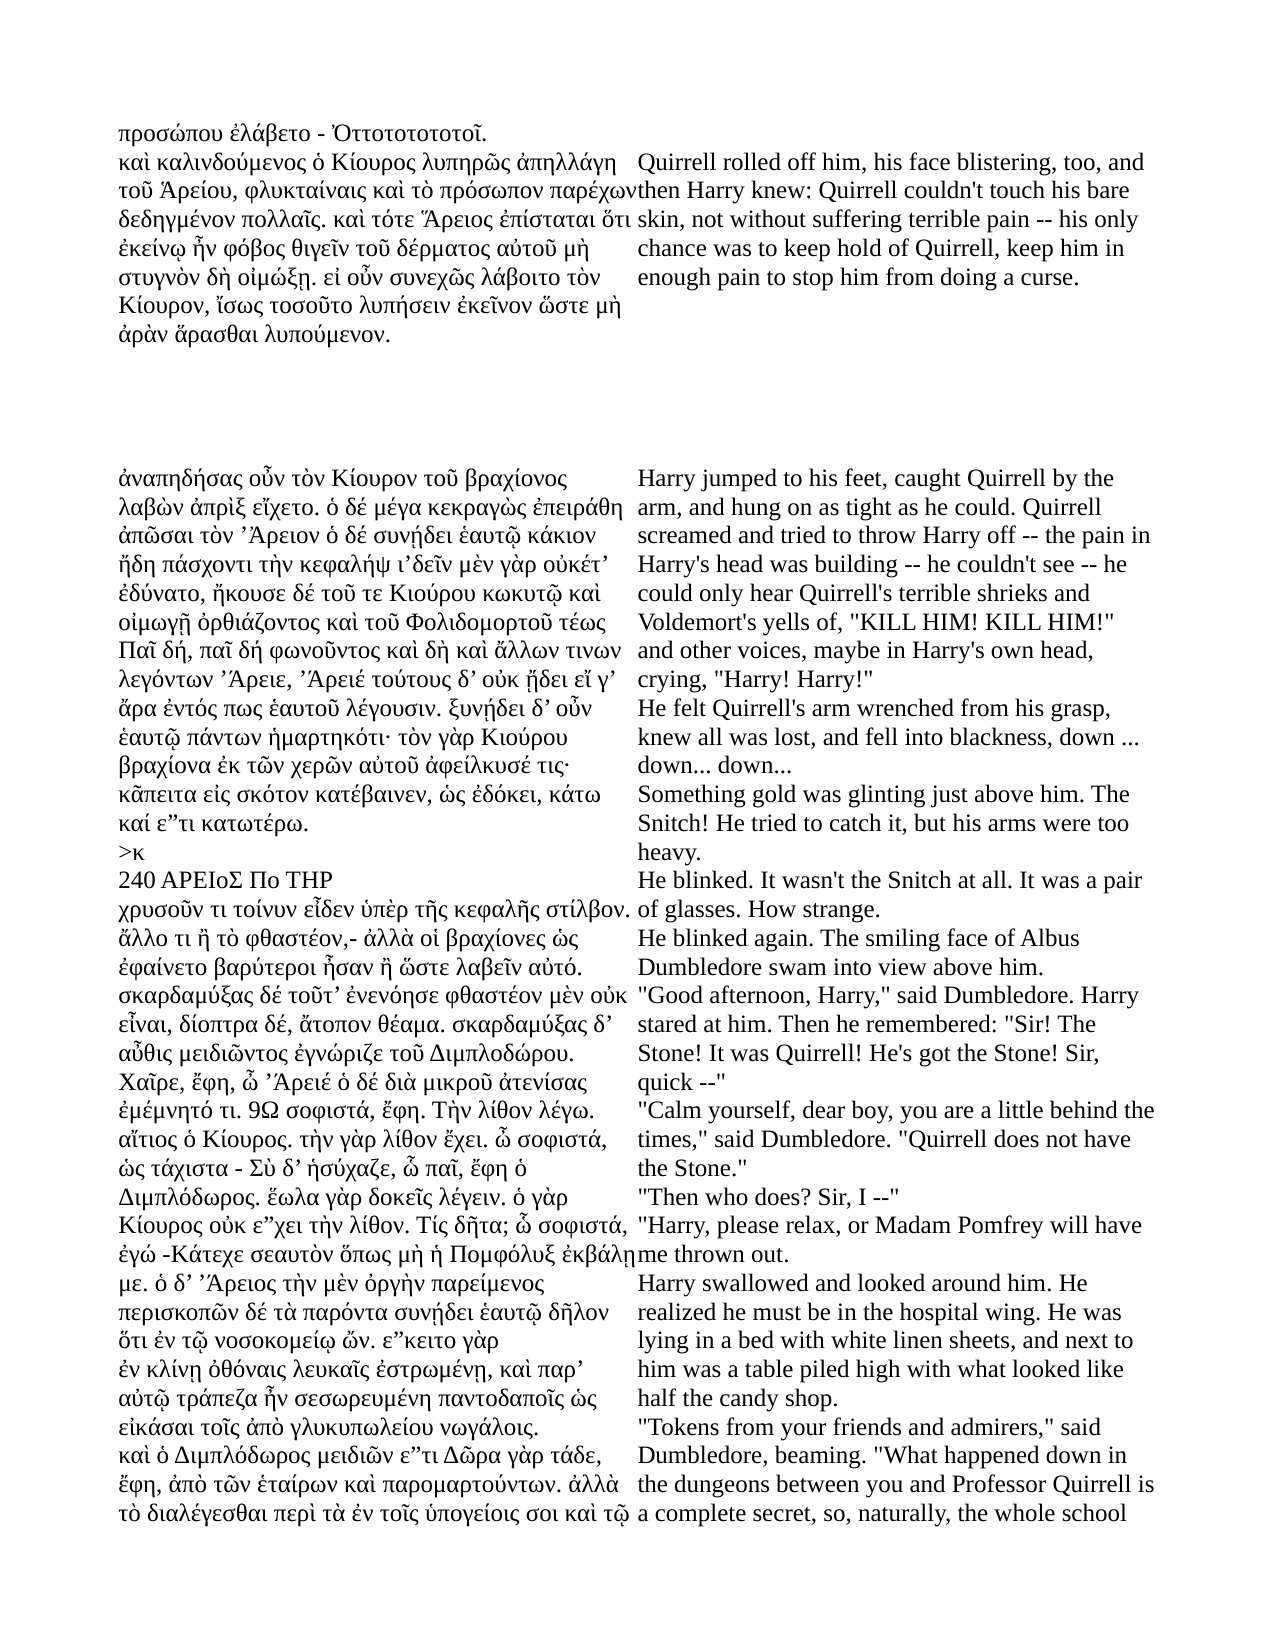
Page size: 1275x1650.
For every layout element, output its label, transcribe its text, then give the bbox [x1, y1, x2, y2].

table_cell [118, 348, 637, 377]
table_cell Quirrell rolled off him, his face blistering, too, and then Harry knew: Quirrell couldn't touch his bare skin, not without suffering terrible pain -- his only chance was to keep hold of Quirrell, keep him in enough pain to stop him from doing a curse. [637, 147, 1157, 348]
table_cell [118, 406, 637, 434]
table_cell [118, 434, 637, 463]
table_cell προσώπου ἐλάβετο - Ὀττοτοτοτοτοῖ. [118, 118, 637, 147]
table_cell [637, 406, 1157, 434]
table_cell [637, 118, 1157, 147]
table_cell ἀναπηδήσας οὖν τὸν Κίουρον τοῦ βραχίονος λαβὼν ἀπρὶξ εἴχετο. ὁ δέ μέγα κεκραγὼς ἐπειράθη ἀπῶσαι τὸν ’Ἀρειον ὁ δέ συνῄδει ἑαυτῷ κάκιον ἤδη πάσχοντι τὴν κεφαλήψ ι’δεῖν μὲν γὰρ οὐκέτ’ ἐδύνατο, ἤκουσε δέ τοῦ τε Κιούρου κωκυτῷ καὶ οἰμωγῇ ὀρθιάζοντος καὶ τοῦ Φολιδομορτοῦ τέως Παῖ δή, παῖ δή φωνοῦντος καὶ δὴ καὶ ἄλλων τινων λεγόντων ’Άρειε, ’Άρειέ τούτους δ’ οὐκ ᾔδει εἴ γ’ ἄρα ἐντός πως ἑαυτοῦ λέγουσιν. ξυνῄδει δ’ οὖν ἑαυτῷ πάντων ἡμαρτηκότι· τὸν γὰρ Κιούρου βραχίονα ἐκ τῶν χερῶν αὐτοῦ ἀφείλκυσέ τις· κᾶπειτα εἰς σκότον κατέβαινεν, ὡς ἐδόκει, κάτω καί ε”τι κατωτέρω. >κ 240 ΑΡΕΙοΣ Πο ΤΗΡ χρυσοῦν τι τοίνυν εἶδεν ὑπὲρ τῆς κεφαλῆς στίλβον. ἄλλο τι ἢ τὸ φθαστέον,- ἀλλὰ οἱ βραχίονες ὡς ἐφαίνετο βαρύτεροι ἦσαν ἢ ὥστε λαβεῖν αὐτό. σκαρδαμύξας δέ τοῦτ’ ἐνενόησε φθαστέον μὲν οὐκ εἶναι, δίοπτρα δέ, ἄτοπον θέαμα. σκαρδαμύξας δ’ αὖθις μειδιῶντος ἐγνώριζε τοῦ Διμπλοδώρου. Χαῖρε, ἔφη, ὦ ’Άρειέ ὁ δέ διὰ μικροῦ ἀτενίσας ἐμέμνητό τι. 9Ω σοφιστά, ἔφη. Τὴν λίθον λέγω. αἴτιος ὁ Κίουρος. τὴν γὰρ λίθον ἔχει. ὦ σοφιστά, ὡς τάχιστα - Σὺ δ’ ἡσύχαζε, ὧ παῖ, ἔφη ὁ Διμπλόδωρος. ἕωλα γὰρ δοκεῖς λέγειν. ὁ γὰρ Κίουρος οὐκ ε”χει τὴν λίθον. Τίς δῆτα; ὧ σοφιστά, ἐγώ -Κάτεχε σεαυτὸν ὅπως μὴ ἡ Πομφόλυξ ἐκβάλῃ με. ὁ δ’ ’Άρειος τὴν μὲν ὀργὴν παρείμενος περισκοπῶν δέ τὰ παρόντα συνῄδει ἑαυτῷ δῆλον ὅτι ἐν τῷ νοσοκομείῳ ὤν. ε”κειτο γὰρ ἐν κλίνῃ ὀθόναις λευκαῖς ἐστρωμένῃ, καὶ παρ’ αὐτῷ τράπεζα ἦν σεσωρευμένη παντοδαποῖς ὡς εἰκάσαι τοῖς ἀπὸ γλυκυπωλείου νωγάλοις. καὶ ὁ Διμπλόδωρος μειδιῶν ε”τι Δῶρα γὰρ τάδε, ἔφη, ἀπὸ τῶν ἑταίρων καὶ παρομαρτούντων. ἀλλὰ τὸ διαλέγεσθαι περὶ τὰ ἐν τοῖς ὑπογείοις σοι καὶ τῷ [118, 463, 637, 1527]
table_cell [637, 348, 1157, 377]
table_cell Harry jumped to his feet, caught Quirrell by the arm, and hung on as tight as he could. Quirrell screamed and tried to throw Harry off -- the pain in Harry's head was building -- he couldn't see -- he could only hear Quirrell's terrible shrieks and Voldemort's yells of, "KILL HIM! KILL HIM!" and other voices, maybe in Harry's own head, crying, "Harry! Harry!" He felt Quirrell's arm wrenched from his grasp, knew all was lost, and fell into blackness, down ... down... down... Something gold was glinting just above him. The Snitch! He tried to catch it, but his arms were too heavy. He blinked. It wasn't the Snitch at all. It was a pair of glasses. How strange. He blinked again. The smiling face of Albus Dumbledore swam into view above him. "Good afternoon, Harry," said Dumbledore. Harry stared at him. Then he remembered: "Sir! The Stone! It was Quirrell! He's got the Stone! Sir, quick --" "Calm yourself, dear boy, you are a little behind the times," said Dumbledore. "Quirrell does not have the Stone." "Then who does? Sir, I --" "Harry, please relax, or Madam Pomfrey will have me thrown out. Harry swallowed and looked around him. He realized he must be in the hospital wing. He was lying in a bed with white linen sheets, and next to him was a table piled high with what looked like half the candy shop. "Tokens from your friends and admirers," said Dumbledore, beaming. "What happened down in the dungeons between you and Professor Quirrell is a complete secret, so, naturally, the whole school [637, 463, 1157, 1527]
table_cell [118, 377, 637, 406]
table_cell καὶ καλινδούμενος ὁ Κίουρος λυπηρῶς ἀπηλλάγη τοῦ Ἁρείου, φλυκταίναις καὶ τὸ πρόσωπον παρέχων δεδηγμένον πολλαῖς. καὶ τότε Ἅρειος ἐπίσταται ὅτι ἐκείνῳ ἦν φόβος θιγεῖν τοῦ δέρματος αὐτοῦ μὴ στυγνὸν δὴ οἰμώξῃ. εἰ οὖν συνεχῶς λάβοιτο τὸν Κίουρον, ἴσως τοσοῦτο λυπήσειν ἐκεῖνον ὥστε μὴ ἀρὰν ἅρασθαι λυπούμενον. [118, 147, 637, 348]
table_cell [637, 377, 1157, 406]
table_cell [637, 434, 1157, 463]
